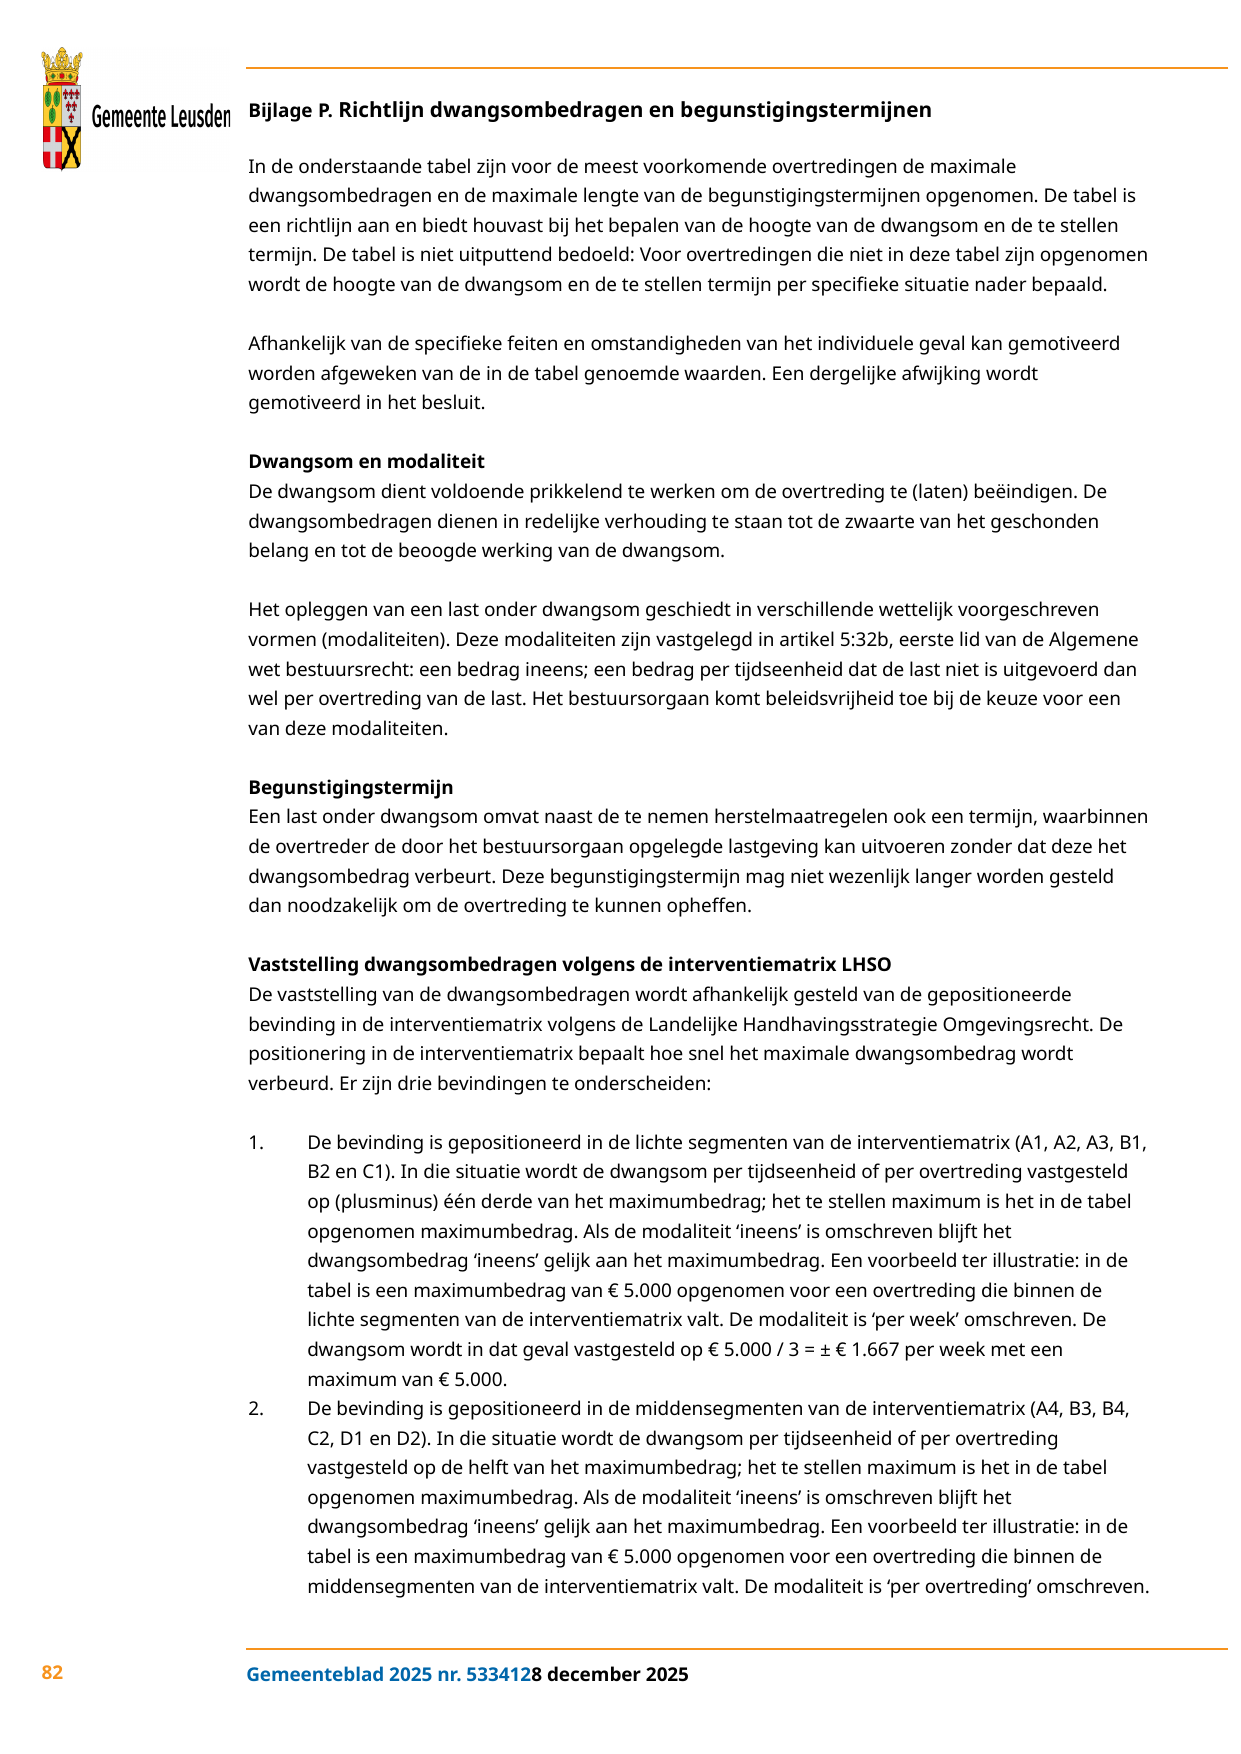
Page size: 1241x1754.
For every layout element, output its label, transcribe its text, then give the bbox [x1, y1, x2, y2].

text Dwangsom en modaliteit [248, 449, 1152, 474]
text Afhankelijk van de specifieke feiten en omstandigheden van het individuele geval kan gemotiveerd worden afgeweken van de in de tabel genoemde waarden. Een dergelijke afwijking wordt gemotiveerd in het besluit. [248, 330, 1152, 415]
list De bevinding is gepositioneerd in de middensegmenten van de interventiematrix (A4, B3, B4, C2, D1 en D2). In die situatie wordt de dwangsom per tijdseenheid of per overtreding vastgesteld op de helft van het maximumbedrag; het te stellen maximum is het in de tabel opgenomen maximumbedrag. Als de modaliteit ‘ineens’ is omschreven blijft het dwangsombedrag ‘ineens’ gelijk aan het maximumbedrag. Een voorbeeld ter illustratie: in de tabel is een maximumbedrag van € 5.000 opgenomen voor een overtreding die binnen de middensegmenten van de interventiematrix valt. De modaliteit is ‘per overtreding’ omschreven. [248, 1395, 1152, 1599]
text Vaststelling dwangsombedragen volgens de interventiematrix LHSO [248, 952, 1152, 977]
text De vaststelling van de dwangsombedragen wordt afhankelijk gesteld van de gepositioneerde bevinding in de interventiematrix volgens de Landelijke Handhavingsstrategie Omgevingsrecht. De positionering in de interventiematrix bepaalt hoe snel het maximale dwangsombedrag wordt verbeurd. Er zijn drie bevindingen te onderscheiden: [248, 981, 1152, 1096]
text In de onderstaande tabel zijn voor de meest voorkomende overtredingen de maximale dwangsombedragen en de maximale lengte van de begunstigingstermijnen opgenomen. De tabel is een richtlijn aan en biedt houvast bij het bepalen van de hoogte van de dwangsom en de te stellen termijn. De tabel is niet uitputtend bedoeld: Voor overtredingen die niet in deze tabel zijn opgenomen wordt de hoogte van de dwangsom en de te stellen termijn per specifieke situatie nader bepaald. [248, 153, 1152, 297]
text Bijlage P. Richtlijn dwangsombedragen en begunstigingstermijnen [248, 95, 1152, 123]
text Het opleggen van een last onder dwangsom geschiedt in verschillende wettelijk voorgeschreven vormen (modaliteiten). Deze modaliteiten zijn vastgelegd in artikel 5:32b, eerste lid van de Algemene wet bestuursrecht: een bedrag ineens; een bedrag per tijdseenheid dat de last niet is uitgevoerd dan wel per overtreding van de last. Het bestuursorgaan komt beleidsvrijheid toe bij de keuze voor een van deze modaliteiten. [248, 597, 1152, 741]
picture [41, 47, 231, 172]
text De dwangsom dient voldoende prikkelend te werken om de overtreding te (laten) beëindigen. De dwangsombedragen dienen in redelijke verhouding te staan tot de zwaarte van het geschonden belang en tot de beoogde werking van de dwangsom. [248, 478, 1152, 563]
list De bevinding is gepositioneerd in de lichte segmenten van de interventiematrix (A1, A2, A3, B1, B2 en C1). In die situatie wordt de dwangsom per tijdseenheid of per overtreding vastgesteld op (plusminus) één derde van het maximumbedrag; het te stellen maximum is het in de tabel opgenomen maximumbedrag. Als de modaliteit ‘ineens’ is omschreven blijft het dwangsombedrag ‘ineens’ gelijk aan het maximumbedrag. Een voorbeeld ter illustratie: in de tabel is een maximumbedrag van € 5.000 opgenomen voor een overtreding die binnen de lichte segmenten van de interventiematrix valt. De modaliteit is ‘per week’ omschreven. De dwangsom wordt in dat geval vastgesteld op € 5.000 / 3 = ± € 1.667 per week met een maximum van € 5.000. [248, 1129, 1152, 1392]
text Een last onder dwangsom omvat naast de te nemen herstelmaatregelen ook een termijn, waarbinnen de overtreder de door het bestuursorgaan opgelegde lastgeving kan uitvoeren zonder dat deze het dwangsombedrag verbeurt. Deze begunstigingstermijn mag niet wezenlijk langer worden gesteld dan noodzakelijk om de overtreding te kunnen opheffen. [248, 804, 1152, 918]
text Begunstigingstermijn [248, 774, 1152, 800]
